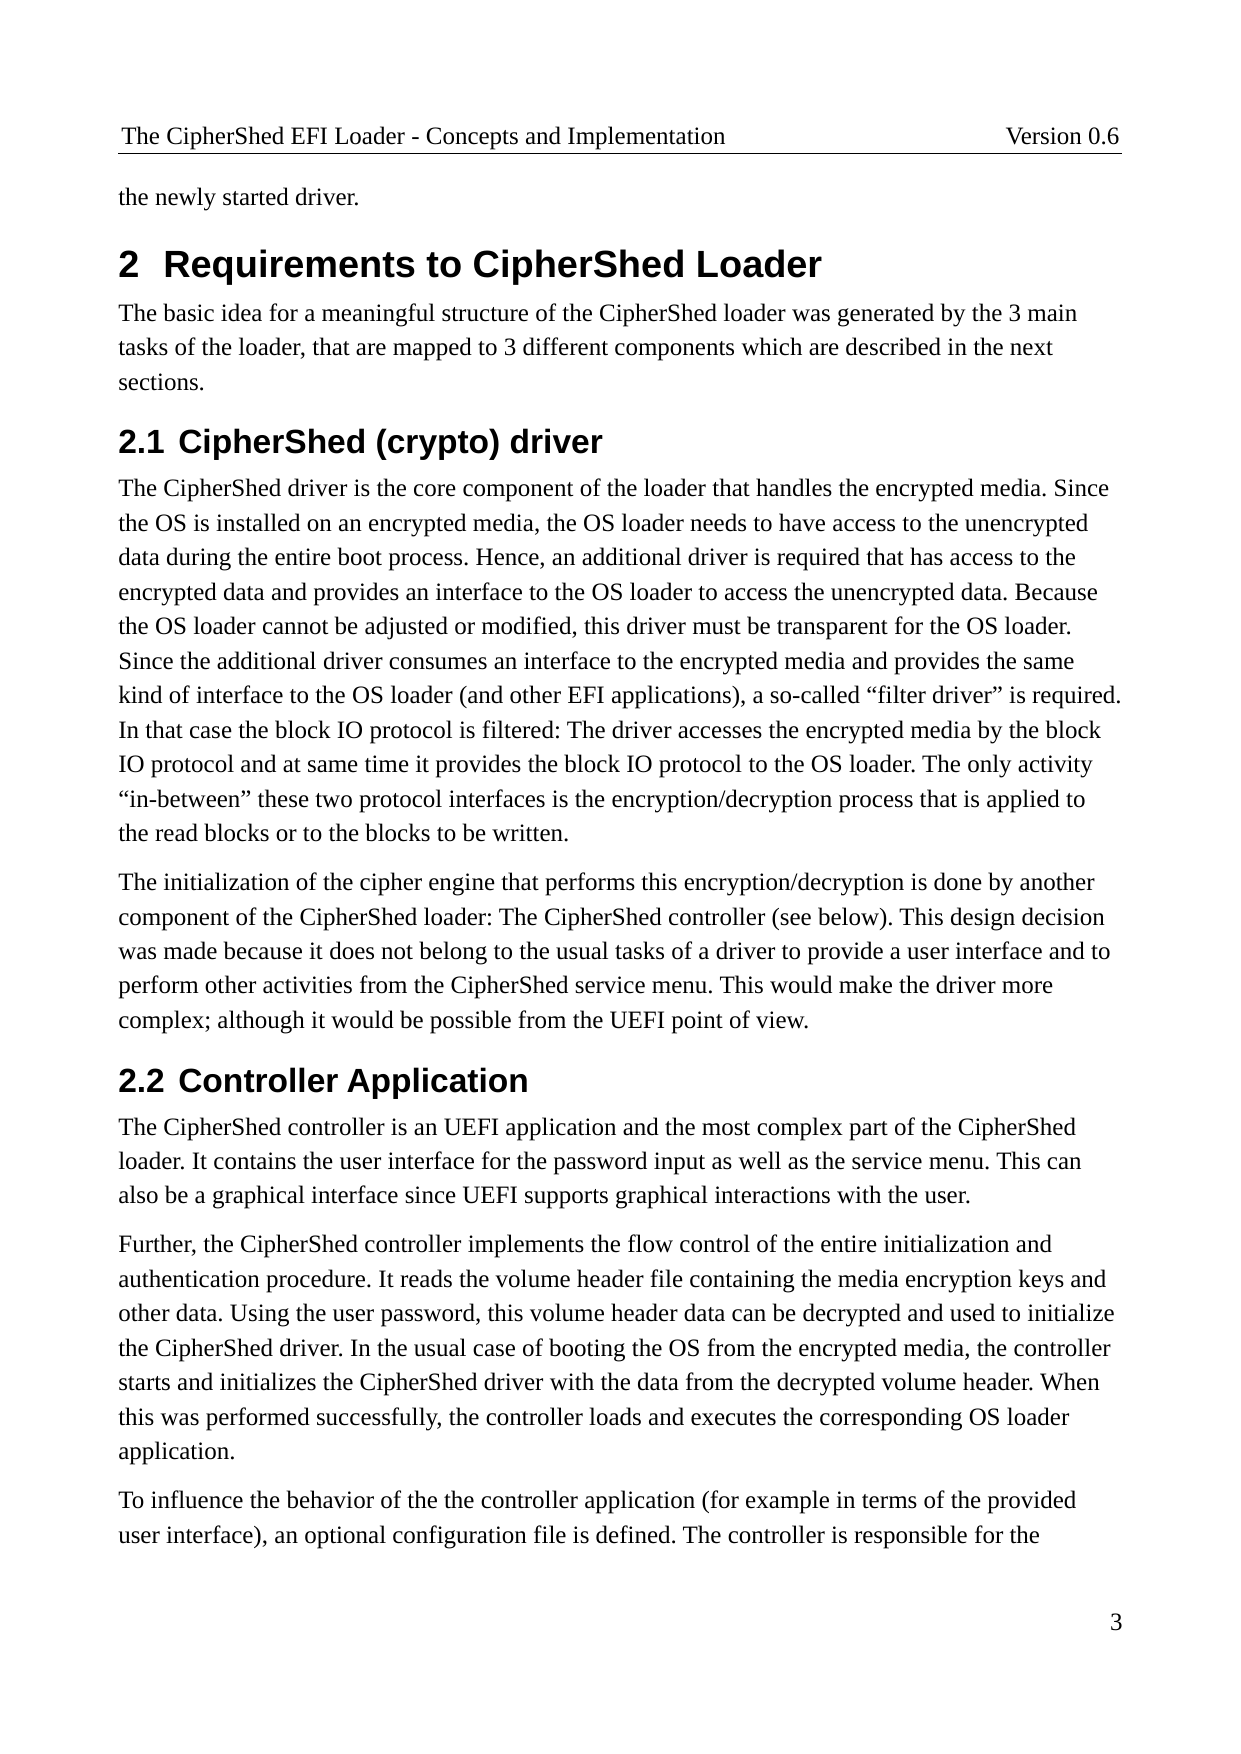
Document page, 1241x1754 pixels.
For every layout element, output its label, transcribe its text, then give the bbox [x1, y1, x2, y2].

text The initialization of the cipher engine that performs this encryption/decryption is done by another component of the CipherShed loader: The CipherShed controller (see below). This design decision was made because it does not belong to the usual tasks of a driver to provide a user interface and to perform other activities from the CipherShed service menu. This would make the driver more complex; although it would be possible from the UEFI point of view. [118, 867, 1122, 1034]
subtitle Requirements to CipherShed Loader [118, 242, 1122, 285]
text To influence the behavior of the the controller application (for example in terms of the provided user interface), an optional configuration file is defined. The controller is responsible for the [118, 1486, 1122, 1549]
text The basic idea for a meaningful structure of the CipherShed loader was generated by the 3 main tasks of the loader, that are mapped to 3 different components which are described in the next sections. [118, 298, 1122, 396]
text The CipherShed driver is the core component of the loader that handles the encrypted media. Since the OS is installed on an encrypted media, the OS loader needs to have access to the unencrypted data during the entire boot process. Hence, an additional driver is required that has access to the encrypted data and provides an interface to the OS loader to access the unencrypted data. Because the OS loader cannot be adjusted or modified, this driver must be transparent for the OS loader. Since the additional driver consumes an interface to the encrypted media and provides the same kind of interface to the OS loader (and other EFI applications), a so-called “filter driver” is required. In that case the block IO protocol is filtered: The driver accesses the encrypted media by the block IO protocol and at same time it provides the block IO protocol to the OS loader. The only activity “in-between” these two protocol interfaces is the encryption/decryption process that is applied to the read blocks or to the blocks to be written. [118, 473, 1122, 847]
text the newly started driver. [118, 182, 1122, 211]
text Further, the CipherShed controller implements the flow control of the entire initialization and authentication procedure. It reads the volume header file containing the media encryption keys and other data. Using the user password, this volume header data can be decrypted and used to initialize the CipherShed driver. In the usual case of booting the OS from the encrypted media, the controller starts and initializes the CipherShed driver with the data from the decrypted volume header. When this was performed successfully, the controller loads and executes the corresponding OS loader application. [118, 1229, 1122, 1465]
subtitle CipherShed (crypto) driver [118, 422, 1122, 461]
text The CipherShed controller is an UEFI application and the most complex part of the CipherShed loader. It contains the user interface for the password input as well as the service menu. This can also be a graphical interface since UEFI supports graphical interactions with the user. [118, 1112, 1122, 1209]
subtitle Controller Application [118, 1060, 1122, 1099]
